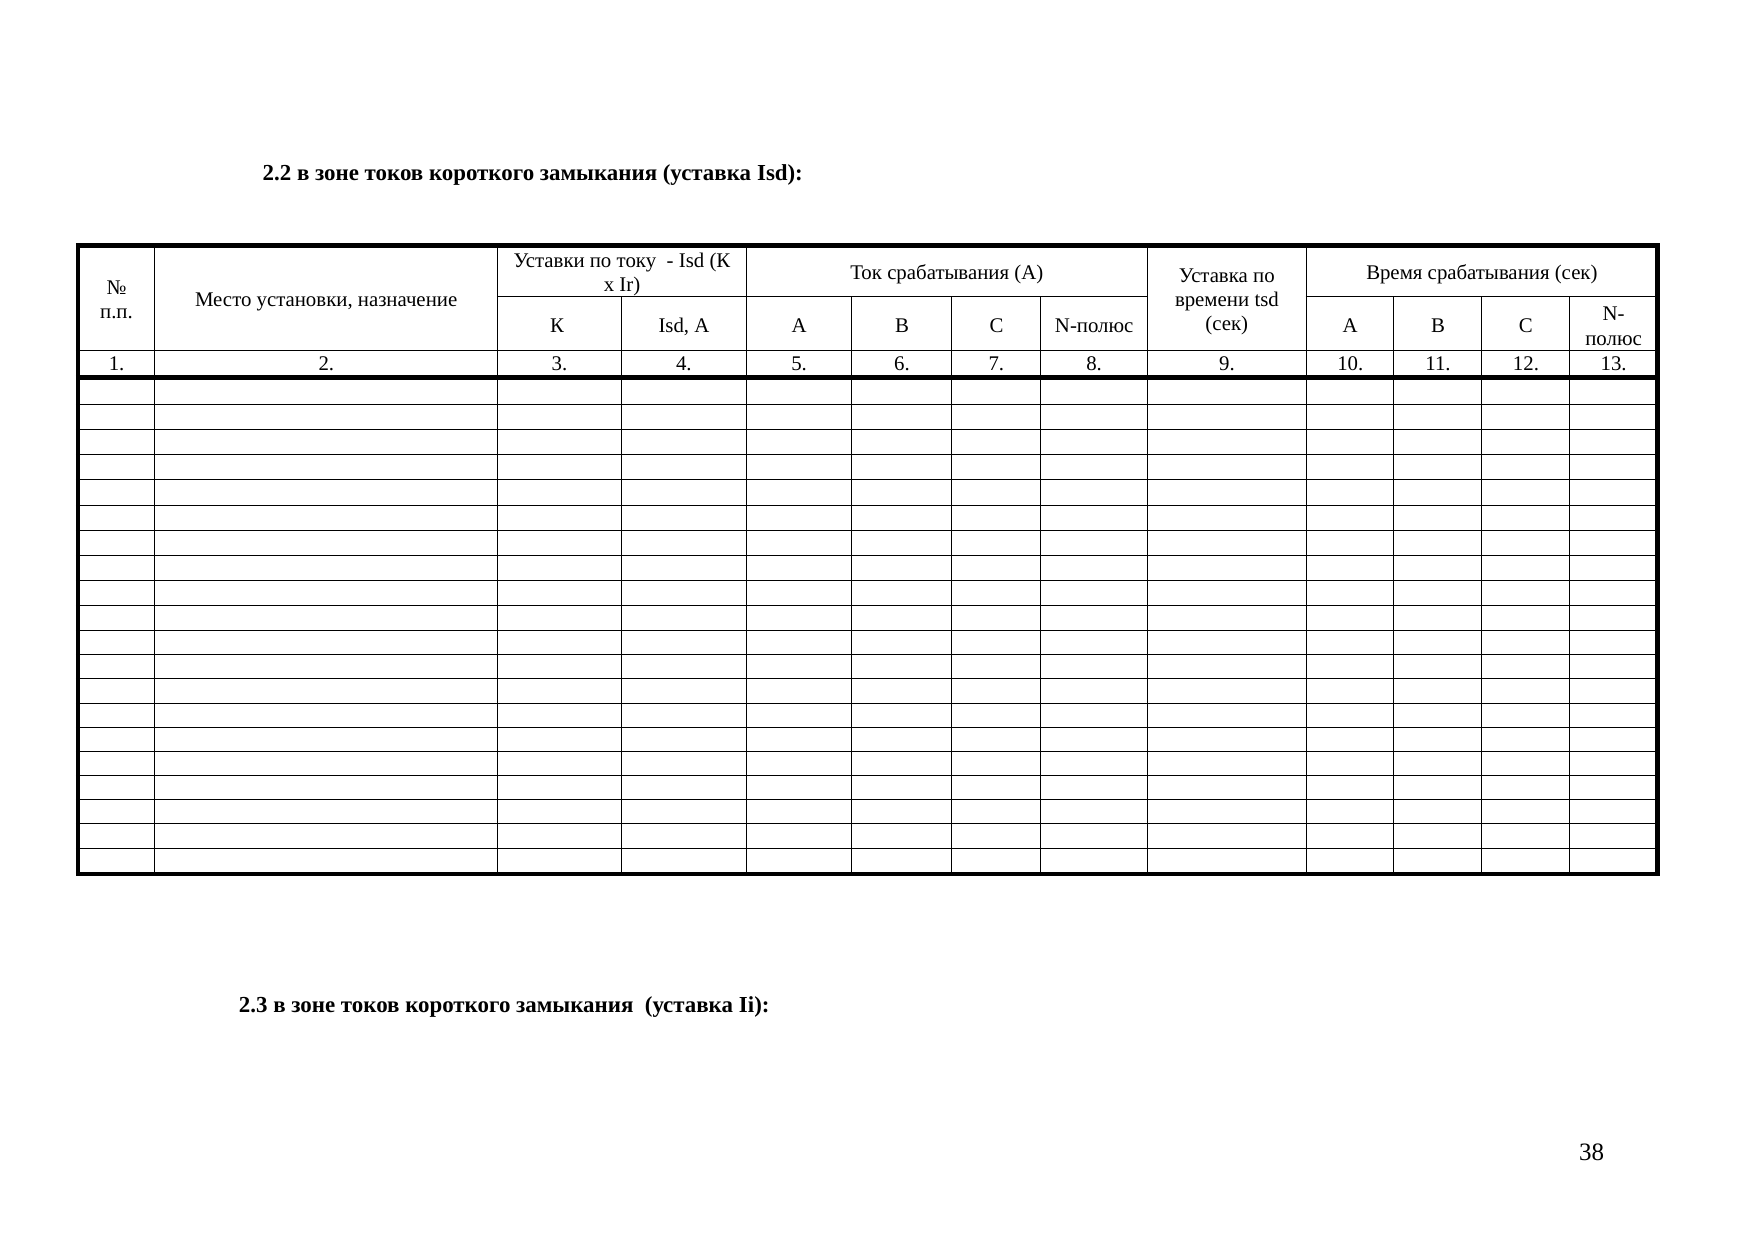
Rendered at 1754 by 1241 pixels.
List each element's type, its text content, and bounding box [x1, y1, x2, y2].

text 2.3 в зоне токов короткого замыкания (уставка Ii): [239, 991, 1604, 1018]
table_header Уставка по времени tsd (сек) [1148, 248, 1306, 350]
table_cell [1307, 679, 1393, 702]
table_cell [1307, 849, 1393, 872]
table_cell [1570, 455, 1655, 479]
table_cell [952, 606, 1040, 630]
table_cell [852, 679, 951, 702]
table_cell [1307, 655, 1393, 678]
table_cell [155, 455, 497, 479]
table_cell [498, 405, 621, 429]
table_cell [1041, 800, 1147, 823]
table_cell А [1307, 297, 1393, 350]
table_cell [1148, 606, 1306, 630]
table_header Ток срабатывания (А) [747, 248, 1147, 296]
table_cell 2. [155, 351, 497, 375]
table_cell [498, 752, 621, 775]
table_cell [1307, 506, 1393, 529]
table_cell [1307, 728, 1393, 751]
table_cell [1482, 556, 1569, 580]
table_cell [1482, 430, 1569, 454]
table_cell В [852, 297, 951, 350]
table_cell [1570, 405, 1655, 429]
table_cell [1148, 581, 1306, 605]
table_cell [952, 679, 1040, 702]
table_cell [1570, 581, 1655, 605]
table_cell [1482, 581, 1569, 605]
table_cell [852, 752, 951, 775]
table_cell [952, 824, 1040, 847]
table_cell [1041, 556, 1147, 580]
table_cell [498, 430, 621, 454]
table_cell [1570, 800, 1655, 823]
table_cell [747, 405, 851, 429]
table_cell [1394, 581, 1481, 605]
table_cell [1482, 849, 1569, 872]
table_cell 11. [1394, 351, 1481, 375]
table_cell [155, 849, 497, 872]
table_cell [1394, 800, 1481, 823]
table_cell [1148, 679, 1306, 702]
table_cell [1041, 752, 1147, 775]
table_cell [747, 631, 851, 654]
table_cell [1482, 506, 1569, 529]
table_cell С [1482, 297, 1569, 350]
table_cell [498, 455, 621, 479]
table_cell [1148, 655, 1306, 678]
table_cell [1570, 606, 1655, 630]
table_cell [155, 405, 497, 429]
table_cell [498, 679, 621, 702]
table_cell [1148, 506, 1306, 529]
table_cell [852, 606, 951, 630]
table_cell [1570, 655, 1655, 678]
table_cell [498, 581, 621, 605]
table_cell [852, 849, 951, 872]
table_cell 6. [852, 351, 951, 375]
table_cell [952, 556, 1040, 580]
table_cell [1394, 631, 1481, 654]
table_cell [622, 849, 746, 872]
table_cell [1041, 405, 1147, 429]
table_cell 10. [1307, 351, 1393, 375]
table_cell [1394, 606, 1481, 630]
table_cell [80, 824, 154, 847]
table_cell [1307, 380, 1393, 404]
table_cell [1148, 800, 1306, 823]
table_cell [1041, 824, 1147, 847]
table_cell [498, 704, 621, 727]
table_cell [498, 800, 621, 823]
table_cell [1148, 455, 1306, 479]
table_cell [498, 849, 621, 872]
table_cell [747, 655, 851, 678]
table_cell 12. [1482, 351, 1569, 375]
table_cell 4. [622, 351, 746, 375]
table_cell [747, 800, 851, 823]
table_cell [622, 679, 746, 702]
table_cell [498, 728, 621, 751]
table_cell [80, 776, 154, 799]
table_cell [498, 480, 621, 504]
table_cell [155, 655, 497, 678]
table_cell [1148, 556, 1306, 580]
table_cell [1041, 776, 1147, 799]
table_cell [155, 776, 497, 799]
table_cell [852, 655, 951, 678]
table_cell [155, 631, 497, 654]
table_cell N-полюс [1041, 297, 1147, 350]
table_cell [852, 380, 951, 404]
table_cell 5. [747, 351, 851, 375]
table_cell [1570, 776, 1655, 799]
table_cell [1482, 776, 1569, 799]
table_cell [852, 581, 951, 605]
table_cell [155, 679, 497, 702]
table_cell [747, 455, 851, 479]
table_cell [952, 655, 1040, 678]
table_cell [1041, 655, 1147, 678]
table_cell [1394, 704, 1481, 727]
table_cell [1570, 480, 1655, 504]
table_cell [747, 752, 851, 775]
table_cell [80, 631, 154, 654]
table_cell [80, 728, 154, 751]
table_cell [155, 824, 497, 847]
table_cell [622, 776, 746, 799]
table_header № п.п. [80, 248, 154, 350]
table_cell N-полюс [1570, 297, 1655, 350]
table_cell [622, 631, 746, 654]
table_cell [1482, 480, 1569, 504]
table_cell [852, 430, 951, 454]
table_cell [1307, 405, 1393, 429]
table_cell [1570, 849, 1655, 872]
table_cell [1482, 655, 1569, 678]
table_cell [1307, 704, 1393, 727]
table_cell [622, 430, 746, 454]
table_cell [852, 824, 951, 847]
table_cell [622, 800, 746, 823]
table_cell 1. [80, 351, 154, 375]
table_cell [622, 380, 746, 404]
table_cell [80, 849, 154, 872]
table_cell [498, 776, 621, 799]
table_cell [852, 455, 951, 479]
table_cell [1394, 455, 1481, 479]
table_cell [952, 380, 1040, 404]
table_cell [80, 506, 154, 529]
table_cell [952, 480, 1040, 504]
table_cell [1482, 824, 1569, 847]
table_cell [747, 430, 851, 454]
table_cell [1307, 776, 1393, 799]
table_cell [1148, 380, 1306, 404]
table_cell [747, 531, 851, 555]
table_cell [498, 824, 621, 847]
table_cell [852, 556, 951, 580]
table_cell [1394, 506, 1481, 529]
table_cell [155, 800, 497, 823]
table_cell [952, 531, 1040, 555]
table_cell [622, 606, 746, 630]
table_cell [622, 556, 746, 580]
table_cell [1482, 752, 1569, 775]
table_cell [1041, 581, 1147, 605]
table_cell [1394, 849, 1481, 872]
table_cell [1394, 752, 1481, 775]
table_cell [1482, 455, 1569, 479]
table_cell [155, 531, 497, 555]
table_cell [80, 752, 154, 775]
table_cell [622, 405, 746, 429]
table_cell [155, 380, 497, 404]
table_cell [622, 455, 746, 479]
table_cell [1148, 531, 1306, 555]
table_cell [1482, 606, 1569, 630]
table_cell [1307, 556, 1393, 580]
table_cell [852, 704, 951, 727]
table_cell [1394, 824, 1481, 847]
table_cell [80, 606, 154, 630]
table_cell 13. [1570, 351, 1655, 375]
list 2.2 в зоне токов короткого замыкания (уставка Isd): [225, 159, 1604, 186]
table_cell [952, 455, 1040, 479]
table_cell [1394, 728, 1481, 751]
table_cell К [498, 297, 621, 350]
table_cell [952, 728, 1040, 751]
table_cell [852, 405, 951, 429]
table_cell [498, 380, 621, 404]
table_cell [1307, 430, 1393, 454]
table_cell [952, 849, 1040, 872]
table_cell [80, 655, 154, 678]
table_cell [1041, 704, 1147, 727]
table_cell [747, 480, 851, 504]
table_cell [1570, 752, 1655, 775]
table_cell [80, 679, 154, 702]
table_cell [80, 405, 154, 429]
table_cell [80, 800, 154, 823]
table_cell [1570, 824, 1655, 847]
table_cell [1394, 531, 1481, 555]
table_cell [1041, 679, 1147, 702]
table_cell [155, 581, 497, 605]
table_cell [1148, 480, 1306, 504]
table_cell [852, 800, 951, 823]
table_cell [80, 480, 154, 504]
table_cell [952, 752, 1040, 775]
table_cell [1482, 728, 1569, 751]
table_cell [155, 728, 497, 751]
table_cell [1394, 655, 1481, 678]
table_cell [155, 704, 497, 727]
table_cell [1307, 631, 1393, 654]
table_cell [498, 556, 621, 580]
table_cell [1394, 679, 1481, 702]
table_cell [1148, 405, 1306, 429]
table_cell [498, 531, 621, 555]
table_cell [852, 631, 951, 654]
table_cell [1148, 752, 1306, 775]
table_cell [155, 606, 497, 630]
table_cell [622, 506, 746, 529]
table_cell [952, 405, 1040, 429]
table_cell [1482, 704, 1569, 727]
table_cell [1307, 824, 1393, 847]
table_cell [1307, 800, 1393, 823]
table_cell [852, 728, 951, 751]
table_cell [952, 430, 1040, 454]
table_cell [622, 824, 746, 847]
table_cell [747, 380, 851, 404]
table_cell [1148, 704, 1306, 727]
table_cell А [747, 297, 851, 350]
table_cell [747, 728, 851, 751]
table_cell [952, 506, 1040, 529]
table_cell [747, 679, 851, 702]
table_cell [1570, 531, 1655, 555]
table_cell [1570, 728, 1655, 751]
table_cell [80, 581, 154, 605]
table_cell [1394, 480, 1481, 504]
table_cell 8. [1041, 351, 1147, 375]
table_cell [1570, 704, 1655, 727]
table_cell [1041, 506, 1147, 529]
table_cell Isd, А [622, 297, 746, 350]
table_cell [747, 704, 851, 727]
table_cell [1394, 430, 1481, 454]
table_cell С [952, 297, 1040, 350]
table_cell [1041, 631, 1147, 654]
table_cell [1482, 531, 1569, 555]
table_cell [80, 704, 154, 727]
table_cell [952, 581, 1040, 605]
table_header Уставки по току - Isd (К х Ir) [498, 248, 746, 296]
table_header Время срабатывания (сек) [1307, 248, 1655, 296]
table_cell [155, 752, 497, 775]
table_cell [747, 824, 851, 847]
table_cell [1041, 728, 1147, 751]
table_cell [1307, 531, 1393, 555]
table_cell [852, 776, 951, 799]
table_cell [80, 455, 154, 479]
table_cell [1041, 480, 1147, 504]
table_cell [80, 531, 154, 555]
table_cell [155, 430, 497, 454]
table_cell [1570, 380, 1655, 404]
table_cell [1307, 606, 1393, 630]
table_cell [952, 776, 1040, 799]
table_cell В [1394, 297, 1481, 350]
table_cell [1570, 430, 1655, 454]
table_cell [1148, 849, 1306, 872]
table_cell [155, 480, 497, 504]
table_cell 7. [952, 351, 1040, 375]
table_cell [1394, 776, 1481, 799]
table_cell [747, 506, 851, 529]
table_cell [1570, 679, 1655, 702]
table_cell 9. [1148, 351, 1306, 375]
table_cell [1394, 556, 1481, 580]
table_cell [1482, 380, 1569, 404]
table_cell [622, 655, 746, 678]
table_cell [952, 800, 1040, 823]
table_cell [155, 556, 497, 580]
table_cell [1148, 631, 1306, 654]
table_cell [1307, 480, 1393, 504]
table_cell [852, 506, 951, 529]
table_cell [1394, 380, 1481, 404]
table_cell [498, 606, 621, 630]
table_cell [498, 655, 621, 678]
table_cell [1148, 824, 1306, 847]
table_cell [1482, 800, 1569, 823]
table_cell [155, 506, 497, 529]
table_cell [1570, 506, 1655, 529]
table_cell [1570, 631, 1655, 654]
table_cell [1307, 581, 1393, 605]
table_cell [80, 380, 154, 404]
table_cell [1482, 405, 1569, 429]
table_cell [1041, 531, 1147, 555]
table_cell [622, 480, 746, 504]
table_cell [952, 704, 1040, 727]
table_cell [622, 704, 746, 727]
table_cell [1041, 849, 1147, 872]
table_cell [622, 531, 746, 555]
table_cell [1482, 679, 1569, 702]
table_cell [747, 849, 851, 872]
table_cell [622, 581, 746, 605]
table_cell [1482, 631, 1569, 654]
table_cell [852, 531, 951, 555]
table_cell [622, 728, 746, 751]
table_cell [1394, 405, 1481, 429]
table_cell [622, 752, 746, 775]
table_cell [747, 581, 851, 605]
table_cell [747, 606, 851, 630]
table_cell 3. [498, 351, 621, 375]
table_cell [80, 430, 154, 454]
table_cell [80, 556, 154, 580]
table_cell [747, 776, 851, 799]
table_cell [1148, 776, 1306, 799]
table_cell [1307, 455, 1393, 479]
table_cell [852, 480, 951, 504]
table_cell [1041, 380, 1147, 404]
table_header Место установки, назначение [155, 248, 497, 350]
table_cell [498, 506, 621, 529]
table_cell [1307, 752, 1393, 775]
table_cell [952, 631, 1040, 654]
table_cell [1148, 430, 1306, 454]
table_cell [1148, 728, 1306, 751]
table_cell [1041, 455, 1147, 479]
table_cell [498, 631, 621, 654]
table_cell [1041, 430, 1147, 454]
table_cell [1570, 556, 1655, 580]
table_cell [1041, 606, 1147, 630]
table_cell [747, 556, 851, 580]
